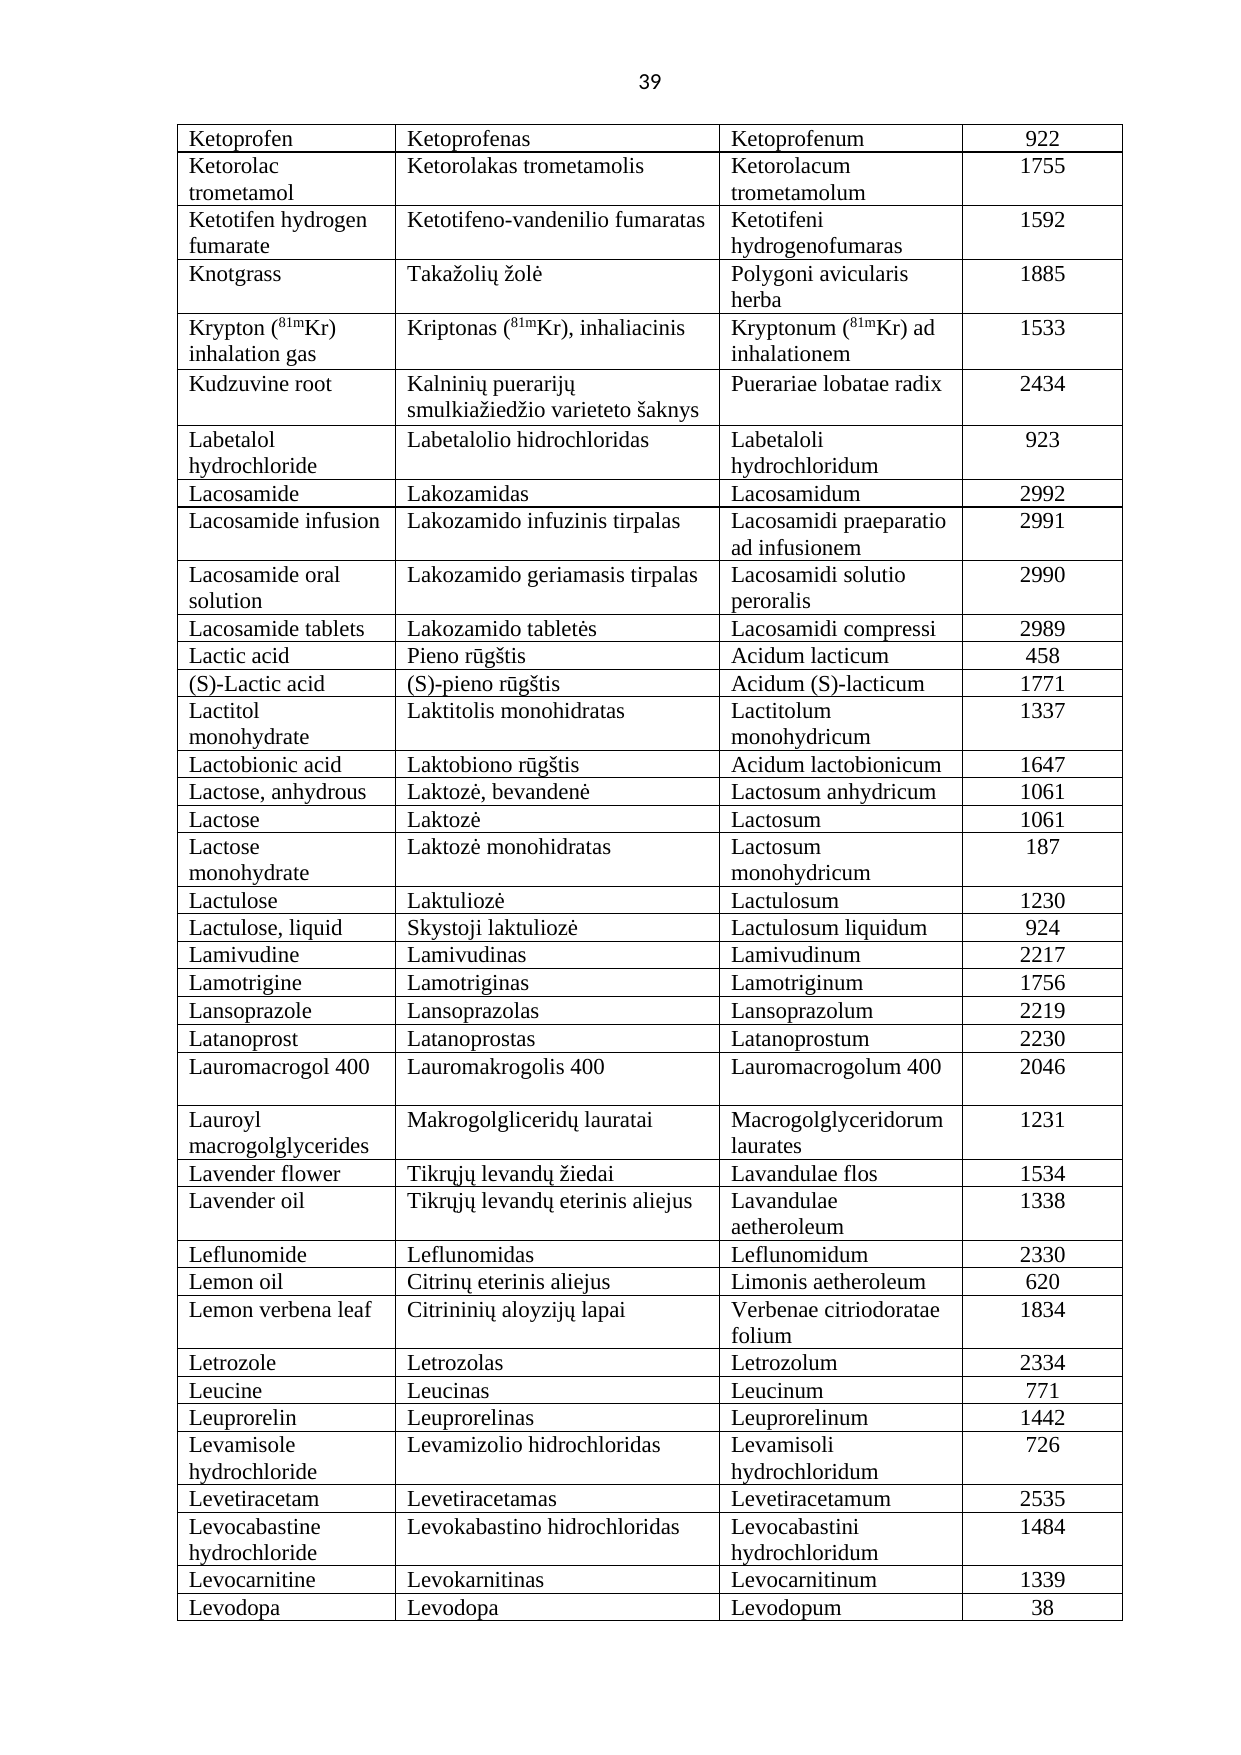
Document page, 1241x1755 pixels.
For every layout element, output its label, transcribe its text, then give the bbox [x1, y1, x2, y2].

table_cell (S)-pieno rūgštis [396, 670, 719, 696]
table_cell Lavender oil [178, 1187, 395, 1240]
table_cell Levocarnitinum [720, 1566, 962, 1593]
table_cell Lavandulae flos [720, 1160, 962, 1186]
table_cell Lemon verbena leaf [178, 1296, 395, 1348]
table_cell 2334 [963, 1349, 1122, 1376]
table_cell 771 [963, 1377, 1122, 1403]
table_cell Lactulose, liquid [178, 914, 395, 941]
table_cell 1230 [963, 887, 1122, 913]
table_cell Ketoprofen [178, 125, 395, 151]
table_cell 2990 [963, 561, 1122, 614]
table_cell Leuprorelinas [396, 1404, 719, 1431]
table_cell Lansoprazolas [396, 997, 719, 1024]
table_cell Levodopum [720, 1594, 962, 1620]
table_cell 1592 [963, 206, 1122, 259]
table_cell Levokabastino hidrochloridas [396, 1513, 719, 1565]
table_cell Levamisole hydrochloride [178, 1432, 395, 1484]
table_cell Lacosamide tablets [178, 615, 395, 641]
table_cell Laktobiono rūgštis [396, 751, 719, 777]
table_cell 1755 [963, 153, 1122, 205]
table_cell Acidum (S)-lacticum [720, 670, 962, 696]
table_cell Lavandulae aetheroleum [720, 1187, 962, 1240]
table_cell Lauromacrogol 400 [178, 1053, 395, 1105]
table_cell 1061 [963, 806, 1122, 832]
table_cell Latanoprostas [396, 1025, 719, 1052]
table_cell Leflunomide [178, 1241, 395, 1267]
table_cell Makrogolgliceridų lauratai [396, 1106, 719, 1159]
table_cell (S)-Lactic acid [178, 670, 395, 696]
table_cell Levamizolio hidrochloridas [396, 1432, 719, 1484]
table_cell Latanoprostum [720, 1025, 962, 1052]
table_cell 38 [963, 1594, 1122, 1620]
table_cell Leuprorelinum [720, 1404, 962, 1431]
table_cell 1756 [963, 969, 1122, 996]
table_cell Limonis aetheroleum [720, 1268, 962, 1294]
table_cell 726 [963, 1432, 1122, 1484]
table_cell Lactose, anhydrous [178, 778, 395, 804]
table_cell 2330 [963, 1241, 1122, 1267]
table_cell Levodopa [396, 1594, 719, 1620]
table_cell Ketoprofenas [396, 125, 719, 151]
table_cell Leucinas [396, 1377, 719, 1403]
table_cell Lacosamidum [720, 480, 962, 506]
table_cell Laktozė monohidratas [396, 833, 719, 886]
table_cell Laktozė, bevandenė [396, 778, 719, 804]
table_cell 2046 [963, 1053, 1122, 1105]
table_cell Lamotriginum [720, 969, 962, 996]
table_cell Lauroyl macrogolglycerides [178, 1106, 395, 1159]
table_cell Labetalol hydrochloride [178, 426, 395, 479]
table_cell Letrozole [178, 1349, 395, 1376]
table_cell Levocarnitine [178, 1566, 395, 1593]
table_cell Lacosamide infusion [178, 508, 395, 560]
table_cell Leflunomidum [720, 1241, 962, 1267]
table_cell Lactulosum liquidum [720, 914, 962, 941]
table_cell Citrinų eterinis aliejus [396, 1268, 719, 1294]
table_cell Krypton (81mKr) inhalation gas [178, 314, 395, 369]
table_cell Letrozolas [396, 1349, 719, 1376]
table_cell 1771 [963, 670, 1122, 696]
table_cell 2219 [963, 997, 1122, 1024]
table_cell 1339 [963, 1566, 1122, 1593]
table_cell 1061 [963, 778, 1122, 804]
table_cell Pieno rūgštis [396, 642, 719, 669]
table_cell Kryptonum (81mKr) ad inhalationem [720, 314, 962, 369]
table_cell 1834 [963, 1296, 1122, 1348]
table_cell Lactulose [178, 887, 395, 913]
table_cell Kalninių puerarijų smulkiažiedžio varieteto šaknys [396, 370, 719, 425]
table_cell 1231 [963, 1106, 1122, 1159]
table_cell Lauromakrogolis 400 [396, 1053, 719, 1105]
table_cell Lakozamido geriamasis tirpalas [396, 561, 719, 614]
table_cell Kriptonas (81mKr), inhaliacinis [396, 314, 719, 369]
table_cell 2535 [963, 1485, 1122, 1512]
table_cell 1442 [963, 1404, 1122, 1431]
table_cell Levetiracetamum [720, 1485, 962, 1512]
table_cell Lamotriginas [396, 969, 719, 996]
table_cell Macrogolglyceridorum laurates [720, 1106, 962, 1159]
table_cell Leflunomidas [396, 1241, 719, 1267]
table_cell 458 [963, 642, 1122, 669]
table_cell Levodopa [178, 1594, 395, 1620]
table_cell Lactosum monohydricum [720, 833, 962, 886]
table_cell Acidum lactobionicum [720, 751, 962, 777]
table_cell Leucinum [720, 1377, 962, 1403]
table_cell Lemon oil [178, 1268, 395, 1294]
table_cell Lakozamidas [396, 480, 719, 506]
table_cell 2989 [963, 615, 1122, 641]
table_cell Laktitolis monohidratas [396, 697, 719, 750]
table_cell Ketorolacum trometamolum [720, 153, 962, 205]
table_cell Takažolių žolė [396, 260, 719, 313]
table_cell Puerariae lobatae radix [720, 370, 962, 425]
table_cell Levetiracetamas [396, 1485, 719, 1512]
table_cell Ketorolakas trometamolis [396, 153, 719, 205]
table_cell 1534 [963, 1160, 1122, 1186]
table_cell 2992 [963, 480, 1122, 506]
table_cell Ketorolac trometamol [178, 153, 395, 205]
table_cell 2991 [963, 508, 1122, 560]
table_cell 1647 [963, 751, 1122, 777]
table_cell Letrozolum [720, 1349, 962, 1376]
table_cell Lacosamidi praeparatio ad infusionem [720, 508, 962, 560]
table_cell Lansoprazolum [720, 997, 962, 1024]
table_cell Tikrųjų levandų eterinis aliejus [396, 1187, 719, 1240]
table_cell Labetaloli hydrochloridum [720, 426, 962, 479]
table_cell Leucine [178, 1377, 395, 1403]
table_cell Latanoprost [178, 1025, 395, 1052]
table_cell Skystoji laktuliozė [396, 914, 719, 941]
table_cell 1337 [963, 697, 1122, 750]
table_cell 2434 [963, 370, 1122, 425]
table_cell Lactose monohydrate [178, 833, 395, 886]
table_cell Lansoprazole [178, 997, 395, 1024]
table_cell Laktuliozė [396, 887, 719, 913]
table_cell Lacosamidi solutio peroralis [720, 561, 962, 614]
table_cell Leuprorelin [178, 1404, 395, 1431]
table_cell Levocabastini hydrochloridum [720, 1513, 962, 1565]
table_cell Lavender flower [178, 1160, 395, 1186]
table_cell Polygoni avicularis herba [720, 260, 962, 313]
table_cell Lactosum anhydricum [720, 778, 962, 804]
table_cell Lakozamido infuzinis tirpalas [396, 508, 719, 560]
table_cell Lactosum [720, 806, 962, 832]
table_cell Lacosamidi compressi [720, 615, 962, 641]
table_cell Levocabastine hydrochloride [178, 1513, 395, 1565]
table_cell Kudzuvine root [178, 370, 395, 425]
table_cell 1533 [963, 314, 1122, 369]
table_cell 1338 [963, 1187, 1122, 1240]
table_cell Levetiracetam [178, 1485, 395, 1512]
table_cell Lactitolum monohydricum [720, 697, 962, 750]
table_cell Lactobionic acid [178, 751, 395, 777]
table_cell 923 [963, 426, 1122, 479]
table_cell Ketotifen hydrogen fumarate [178, 206, 395, 259]
table_cell 1885 [963, 260, 1122, 313]
table_cell Lakozamido tabletės [396, 615, 719, 641]
table_cell Labetalolio hidrochloridas [396, 426, 719, 479]
table_cell Lactulosum [720, 887, 962, 913]
table_cell Ketotifeni hydrogenofumaras [720, 206, 962, 259]
table_cell Citrininių aloyzijų lapai [396, 1296, 719, 1348]
table_cell Levokarnitinas [396, 1566, 719, 1593]
table_cell 187 [963, 833, 1122, 886]
table_cell Knotgrass [178, 260, 395, 313]
table_cell 924 [963, 914, 1122, 941]
table_cell Tikrųjų levandų žiedai [396, 1160, 719, 1186]
table_cell Acidum lacticum [720, 642, 962, 669]
table_cell 922 [963, 125, 1122, 151]
table_cell 620 [963, 1268, 1122, 1294]
table_cell Lauromacrogolum 400 [720, 1053, 962, 1105]
table_cell 2217 [963, 942, 1122, 968]
table_cell Lamivudine [178, 942, 395, 968]
table_cell 2230 [963, 1025, 1122, 1052]
table_cell Ketoprofenum [720, 125, 962, 151]
table_cell Lacosamide oral solution [178, 561, 395, 614]
table_cell Lamotrigine [178, 969, 395, 996]
table_cell 1484 [963, 1513, 1122, 1565]
table_cell Lactic acid [178, 642, 395, 669]
table_cell Lactose [178, 806, 395, 832]
table_cell Laktozė [396, 806, 719, 832]
table_cell Lamivudinas [396, 942, 719, 968]
table_cell Lamivudinum [720, 942, 962, 968]
table_cell Ketotifeno-vandenilio fumaratas [396, 206, 719, 259]
table_cell Verbenae citriodoratae folium [720, 1296, 962, 1348]
table_cell Lactitol monohydrate [178, 697, 395, 750]
table_cell Lacosamide [178, 480, 395, 506]
table_cell Levamisoli hydrochloridum [720, 1432, 962, 1484]
